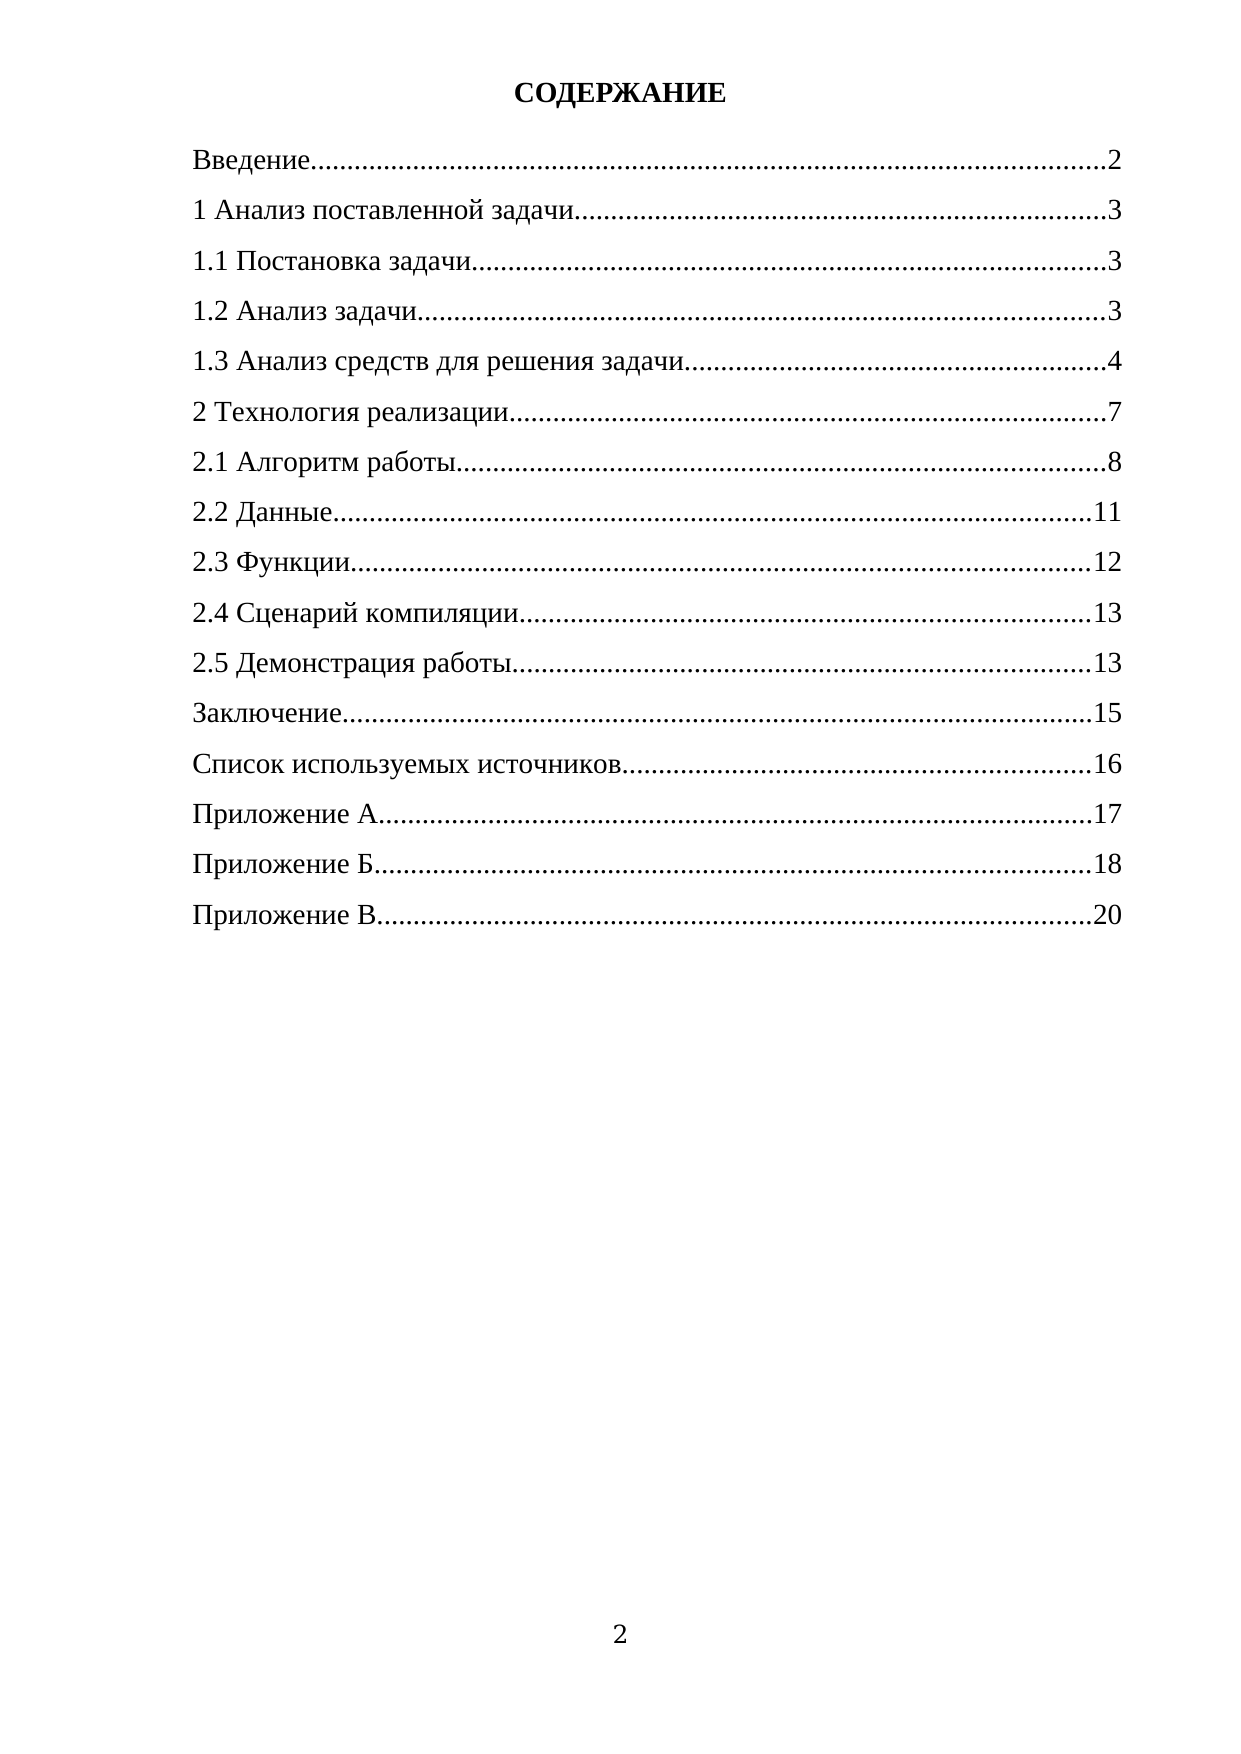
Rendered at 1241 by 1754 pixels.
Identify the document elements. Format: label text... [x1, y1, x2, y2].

text Приложение А 17 [118, 796, 1122, 830]
text 2.5 Демонстрация работы 13 [118, 645, 1122, 679]
text 2.3 Функции 12 [118, 544, 1122, 578]
text 1.2 Анализ задачи 3 [118, 293, 1122, 327]
text 1 Анализ поставленной задачи 3 [118, 192, 1122, 226]
text 1.3 Анализ средств для решения задачи 4 [118, 343, 1122, 377]
text Приложение Б 18 [118, 846, 1122, 880]
text 2.2 Данные 11 [118, 494, 1122, 528]
text 1.1 Постановка задачи 3 [118, 243, 1122, 276]
text 2.1 Алгоритм работы 8 [118, 444, 1122, 477]
text Список используемых источников 16 [118, 746, 1122, 779]
text СОДЕРЖАНИЕ [118, 75, 1122, 108]
text 2 Технология реализации 7 [118, 394, 1122, 427]
text Приложение В 20 [118, 897, 1122, 930]
text 2.4 Сценарий компиляции 13 [118, 595, 1122, 628]
text Заключение 15 [118, 696, 1122, 729]
text Введение 2 [118, 142, 1122, 176]
